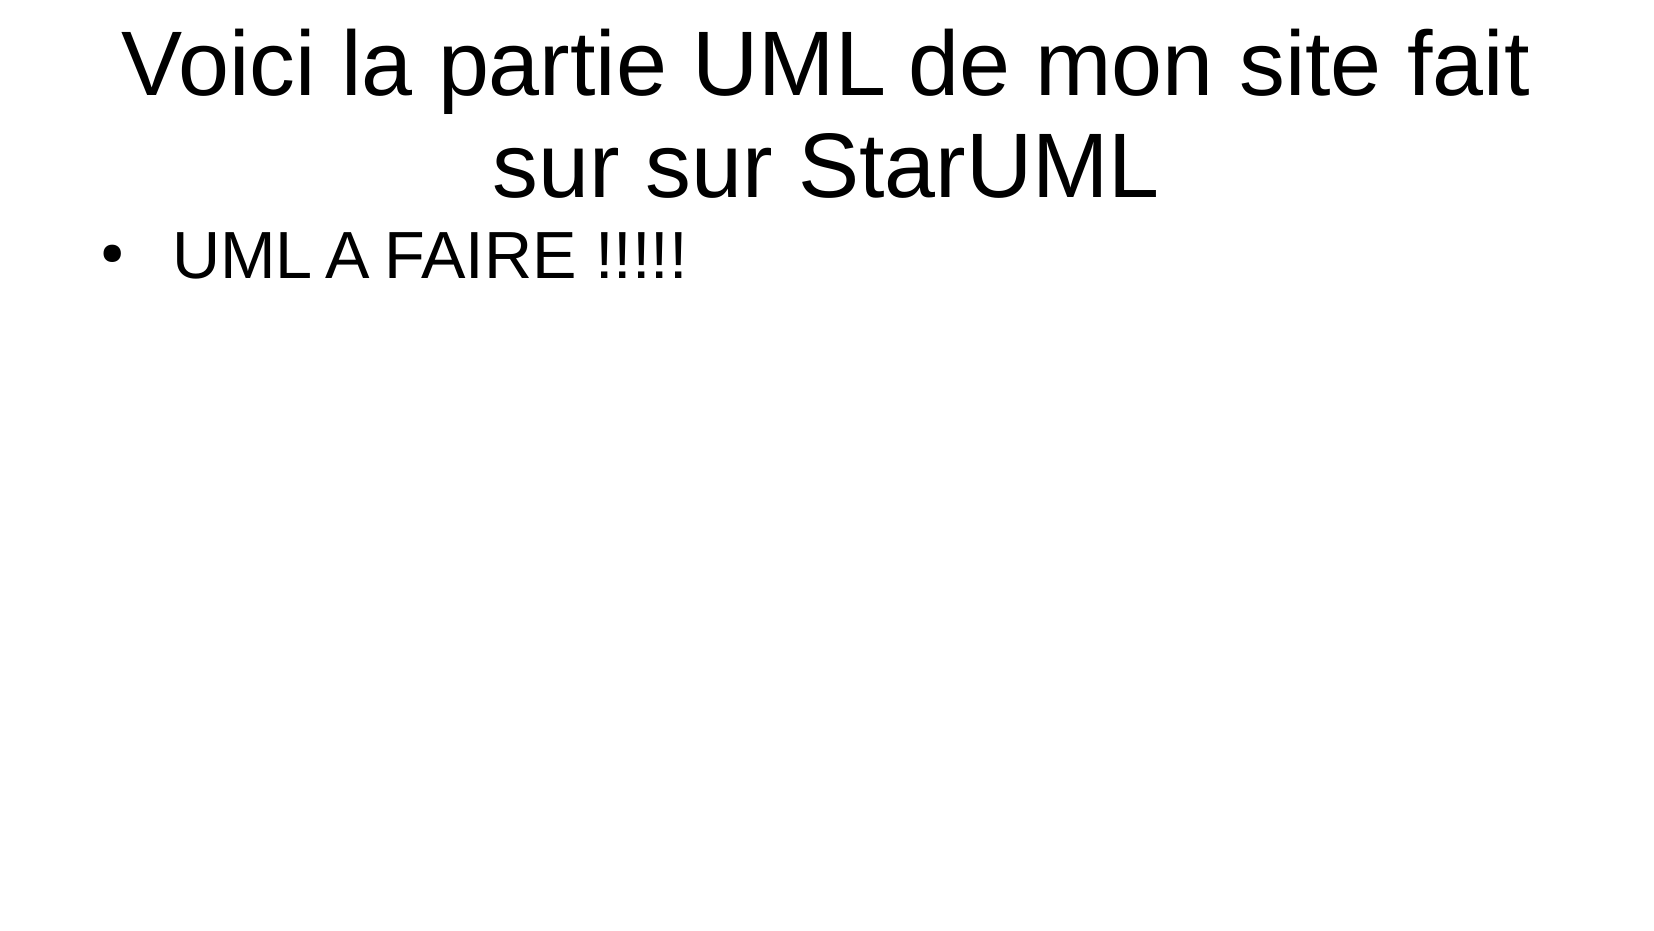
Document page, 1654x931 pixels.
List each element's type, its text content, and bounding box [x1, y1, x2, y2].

list UML A FAIRE !!!!! [82, 217, 1571, 758]
title Voici la partie UML de mon site fait sur sur StarUML [82, 12, 1571, 217]
